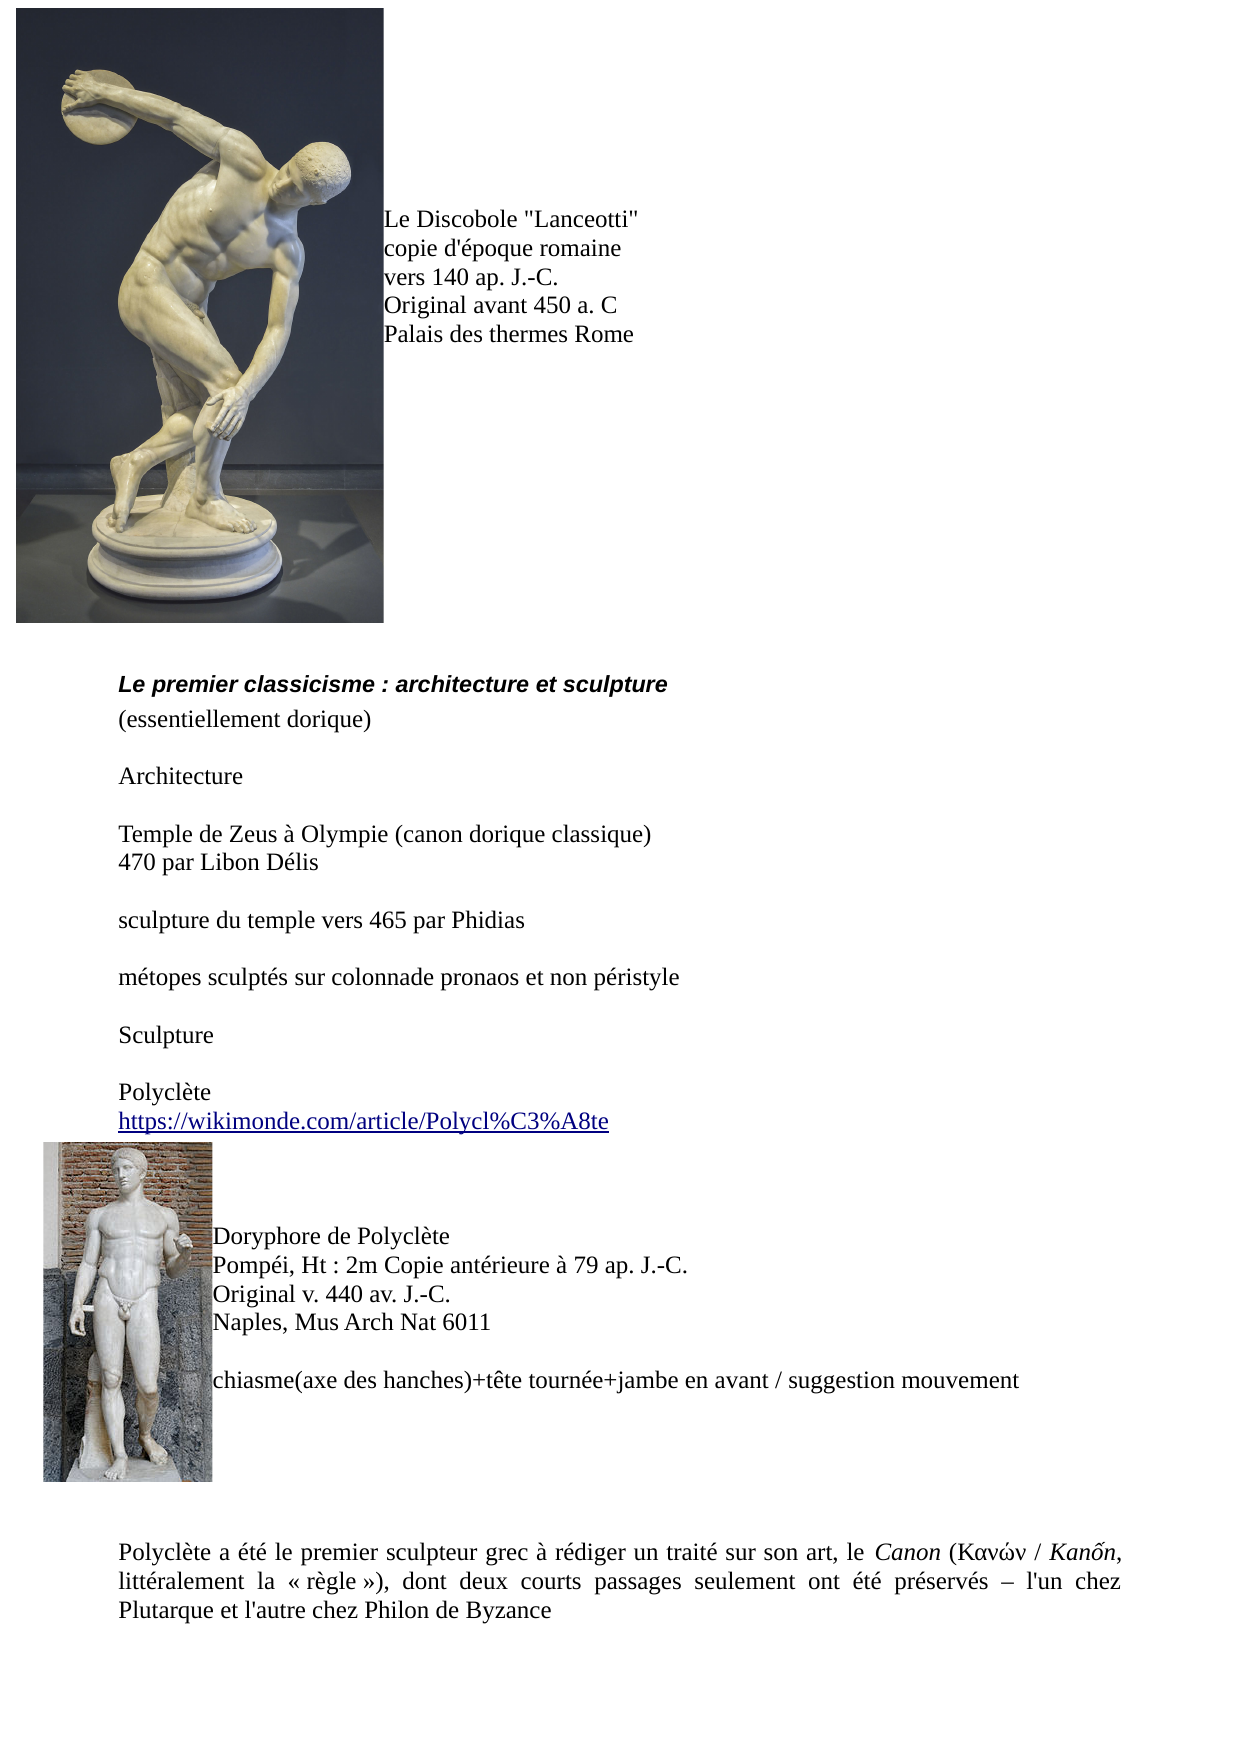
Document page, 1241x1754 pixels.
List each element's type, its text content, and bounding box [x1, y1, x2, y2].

text Sculpture [118, 1020, 1122, 1049]
text Original avant 450 a. C [384, 291, 1122, 319]
text Palais des thermes Rome [384, 319, 1122, 348]
text Temple de Zeus à Olympie (canon dorique classique) [118, 819, 1122, 847]
text Polyclète a été le premier sculpteur grec à rédiger un traité sur son art, le Canon (Κανών / Kanốn, littéralement la « règle »), dont deux courts passages seulement ont été préservés – l'un chez Plutarque et l'autre chez Philon de Byzance [118, 1537, 1122, 1624]
text Architecture [118, 761, 1122, 790]
text métopes sculptés sur colonnade pronaos et non péristyle [118, 962, 1122, 991]
text Pompéi, Ht : 2m Copie antérieure à 79 ap. J.-C. [213, 1250, 1122, 1279]
text https://wikimonde.com/article/Polycl%C3%A8te [118, 1106, 1122, 1135]
text 470 par Libon Délis [118, 847, 1122, 876]
picture [43, 1142, 213, 1482]
text Doryphore de Polyclète [213, 1221, 1122, 1250]
text vers 140 ap. J.-C. [384, 262, 1122, 291]
text Original v. 440 av. J.-C. [213, 1279, 1122, 1307]
text (essentiellement dorique) [118, 704, 1122, 732]
text copie d'époque romaine [384, 233, 1122, 262]
picture [16, 8, 384, 623]
text Le Discobole "Lanceotti" [384, 204, 1122, 233]
text sculpture du temple vers 465 par Phidias [118, 905, 1122, 934]
subtitle Le premier classicisme : architecture et sculpture [118, 671, 1122, 697]
text Naples, Mus Arch Nat 6011 [213, 1307, 1122, 1336]
text chiasme(axe des hanches)+tête tournée+jambe en avant / suggestion mouvement [213, 1365, 1122, 1394]
text Polyclète [118, 1077, 1122, 1106]
